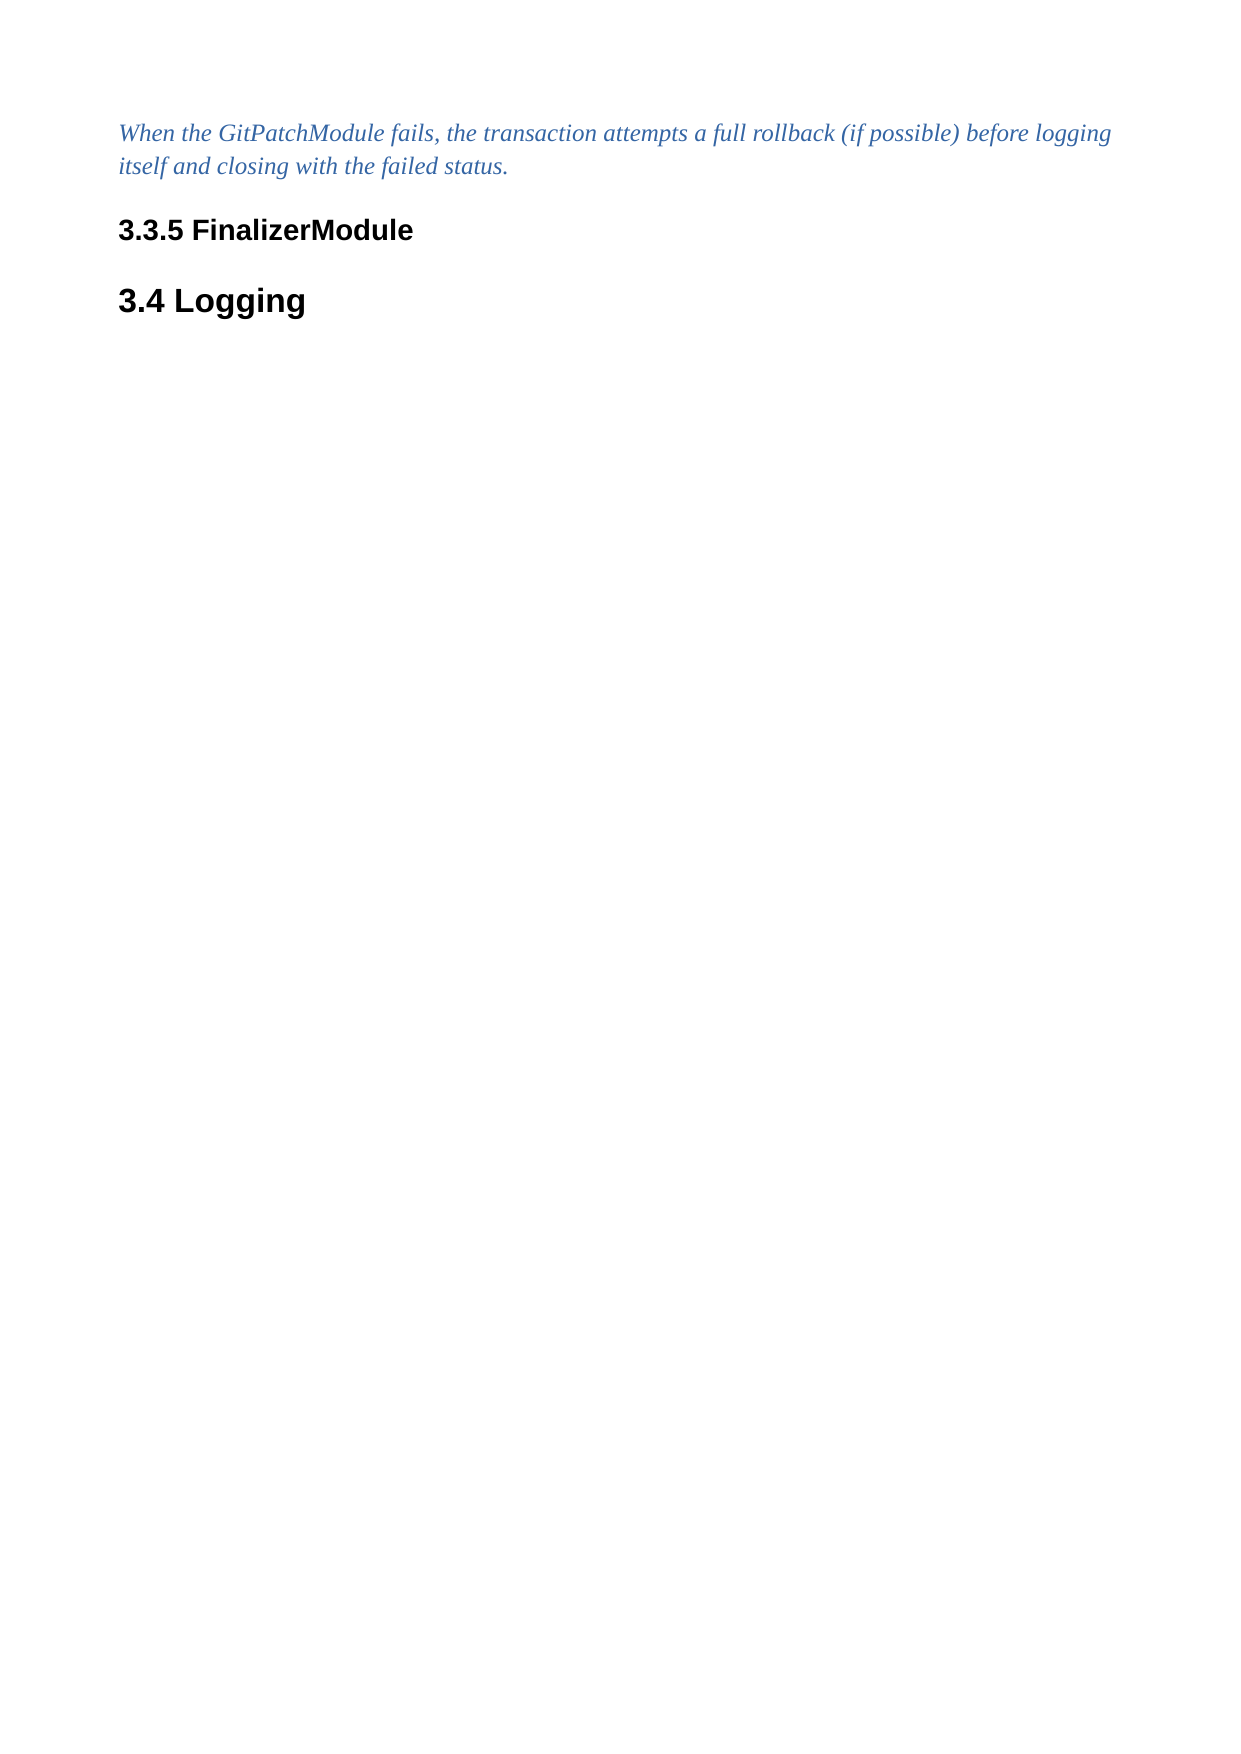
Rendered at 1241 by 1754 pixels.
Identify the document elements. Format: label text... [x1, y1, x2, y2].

subtitle 3.4 Logging [118, 280, 1122, 319]
text When the GitPatchModule fails, the transaction attempts a full rollback (if possible) before logging itself and closing with the failed status. [118, 118, 1122, 180]
subtitle 3.3.5 FinalizerModule [118, 213, 1122, 247]
